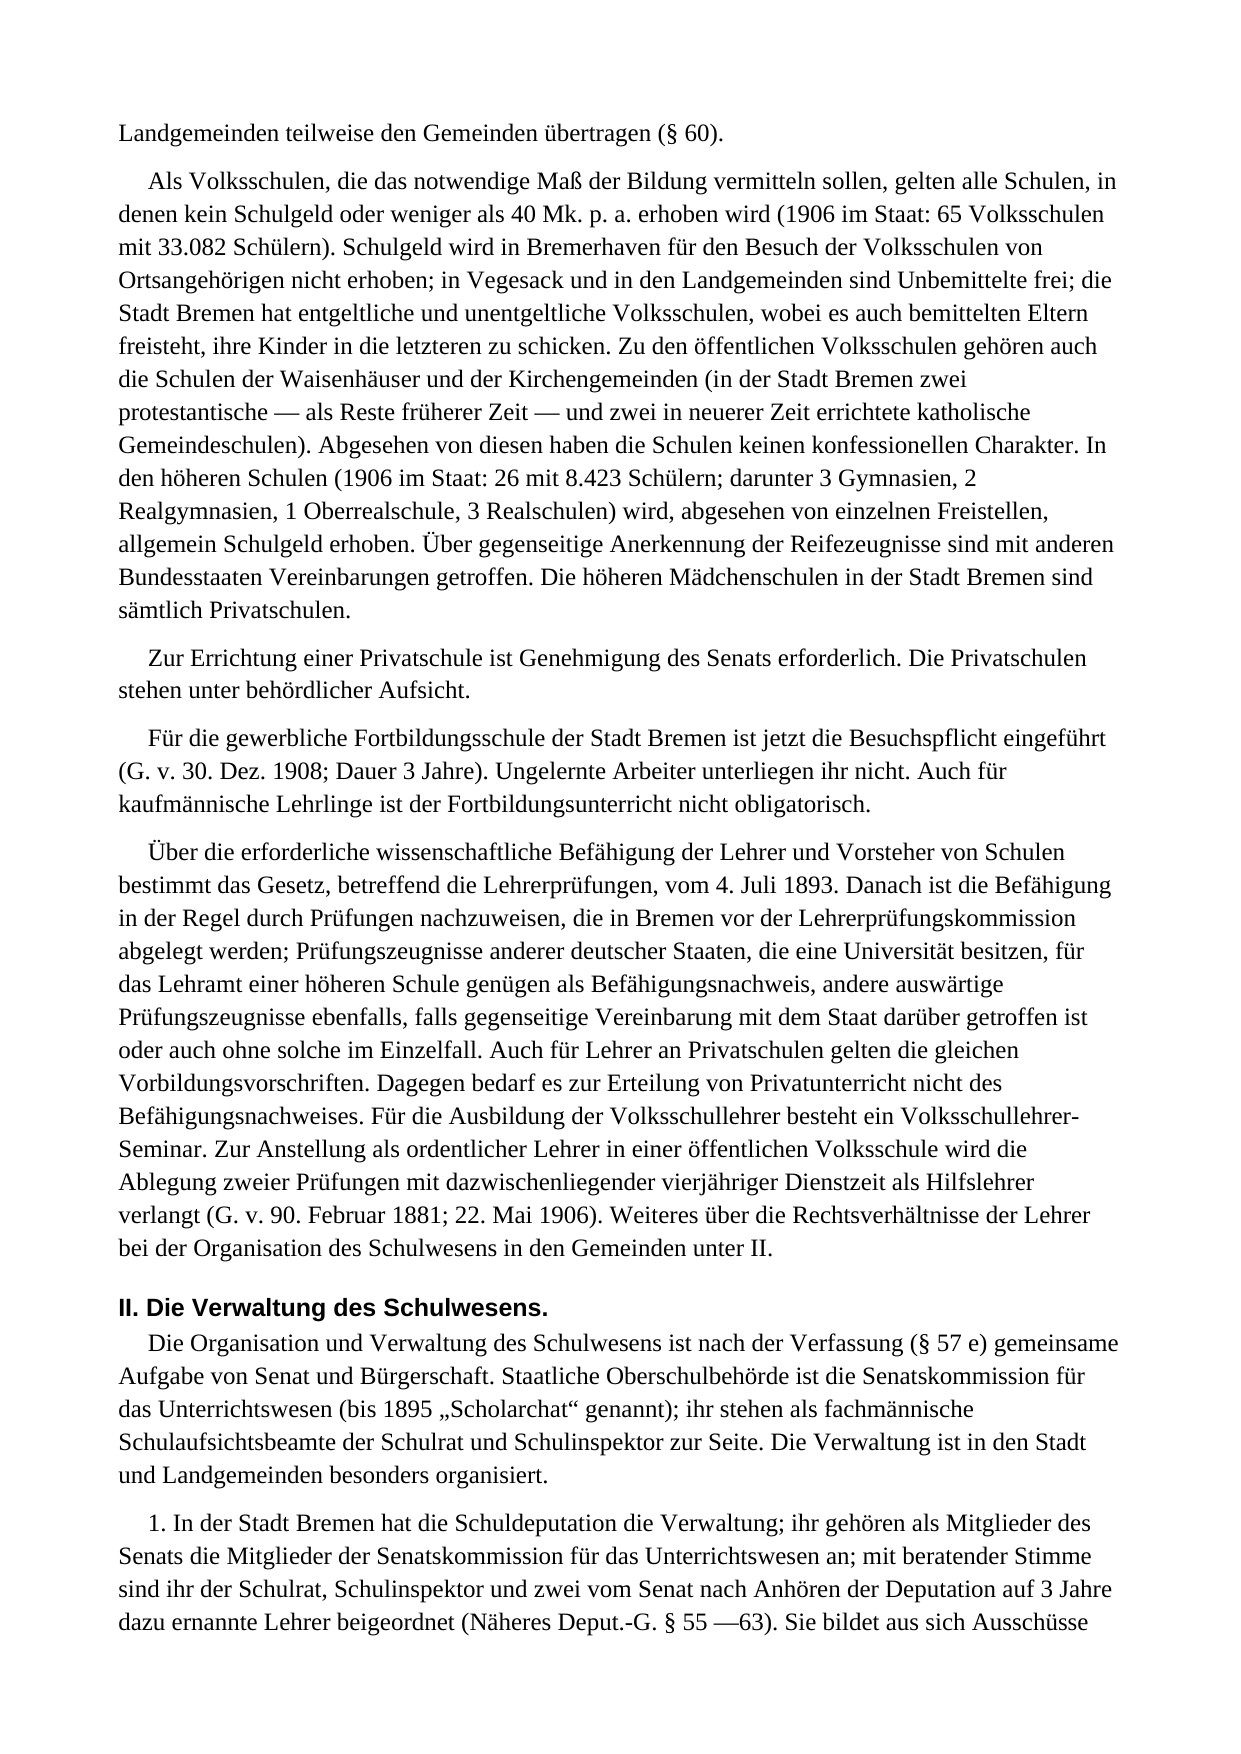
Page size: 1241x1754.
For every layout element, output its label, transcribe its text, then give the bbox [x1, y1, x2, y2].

text Für die gewerbliche Fortbildungsschule der Stadt Bremen ist jetzt die Besuchspflicht eingeführt (G. v. 30. Dez. 1908; Dauer 3 Jahre). Ungelernte Arbeiter unterliegen ihr nicht. Auch für kaufmännische Lehrlinge ist der Fortbildungsunterricht nicht obligatorisch. [118, 723, 1122, 818]
text Landgemeinden teilweise den Gemeinden übertragen (§ 60). [118, 118, 1122, 147]
text Die Organisation und Verwaltung des Schulwesens ist nach der Verfassung (§ 57 e) gemeinsame Aufgabe von Senat und Bürgerschaft. Staatliche Oberschulbehörde ist die Senatskommission für das Unterrichtswesen (bis 1895 „Scholarchat“ genannt); ihr stehen als fachmännische Schulaufsichtsbeamte der Schulrat und Schulinspektor zur Seite. Die Verwaltung ist in den Stadt und Landgemeinden besonders organisiert. [118, 1328, 1122, 1489]
text Als Volksschulen, die das notwendige Maß der Bildung vermitteln sollen, gelten alle Schulen, in denen kein Schulgeld oder weniger als 40 Mk. p. a. erhoben wird (1906 im Staat: 65 Volksschulen mit 33.082 Schülern). Schulgeld wird in Bremerhaven für den Besuch der Volksschulen von Ortsangehörigen nicht erhoben; in Vegesack und in den Landgemeinden sind Unbemittelte frei; die Stadt Bremen hat entgeltliche und unentgeltliche Volksschulen, wobei es auch bemittelten Eltern freisteht, ihre Kinder in die letzteren zu schicken. Zu den öffentlichen Volksschulen gehören auch die Schulen der Waisenhäuser und der Kirchengemeinden (in der Stadt Bremen zwei protestantische — als Reste früherer Zeit — und zwei in neuerer Zeit errichtete katholische Gemeindeschulen). Abgesehen von diesen haben die Schulen keinen konfessionellen Charakter. In den höheren Schulen (1906 im Staat: 26 mit 8.423 Schülern; darunter 3 Gymnasien, 2 Realgymnasien, 1 Oberrealschule, 3 Realschulen) wird, abgesehen von einzelnen Freistellen, allgemein Schulgeld erhoben. Über gegenseitige Anerkennung der Reifezeugnisse sind mit anderen Bundesstaaten Vereinbarungen getroffen. Die höheren Mädchenschulen in der Stadt Bremen sind sämtlich Privatschulen. [118, 166, 1122, 624]
text 1. In der Stadt Bremen hat die Schuldeputation die Verwaltung; ihr gehören als Mitglieder des Senats die Mitglieder der Senatskommission für das Unterrichtswesen an; mit beratender Stimme sind ihr der Schulrat, Schulinspektor und zwei vom Senat nach Anhören der Deputation auf 3 Jahre dazu ernannte Lehrer beigeordnet (Näheres Deput.-G. § 55 —63). Sie bildet aus sich Ausschüsse [118, 1508, 1122, 1636]
text Zur Errichtung einer Privatschule ist Genehmigung des Senats erforderlich. Die Privatschulen stehen unter behördlicher Aufsicht. [118, 643, 1122, 704]
subtitle II. Die Verwaltung des Schulwesens. [118, 1293, 1122, 1322]
text Über die erforderliche wissenschaftliche Befähigung der Lehrer und Vorsteher von Schulen bestimmt das Gesetz, betreffend die Lehrerprüfungen, vom 4. Juli 1893. Danach ist die Befähigung in der Regel durch Prüfungen nachzuweisen, die in Bremen vor der Lehrerprüfungskommission abgelegt werden; Prüfungszeugnisse anderer deutscher Staaten, die eine Universität besitzen, für das Lehramt einer höheren Schule genügen als Befähigungsnachweis, andere auswärtige Prüfungszeugnisse ebenfalls, falls gegenseitige Vereinbarung mit dem Staat darüber getroffen ist oder auch ohne solche im Einzelfall. Auch für Lehrer an Privatschulen gelten die gleichen Vorbildungsvorschriften. Dagegen bedarf es zur Erteilung von Privatunterricht nicht des Befähigungsnachweises. Für die Ausbildung der Volksschullehrer besteht ein Volksschullehrer-Seminar. Zur Anstellung als ordentlicher Lehrer in einer öffentlichen Volksschule wird die Ablegung zweier Prüfungen mit dazwischenliegender vierjähriger Dienstzeit als Hilfslehrer verlangt (G. v. 90. Februar 1881; 22. Mai 1906). Weiteres über die Rechtsverhältnisse der Lehrer bei der Organisation des Schulwesens in den Gemeinden unter II. [118, 837, 1122, 1262]
